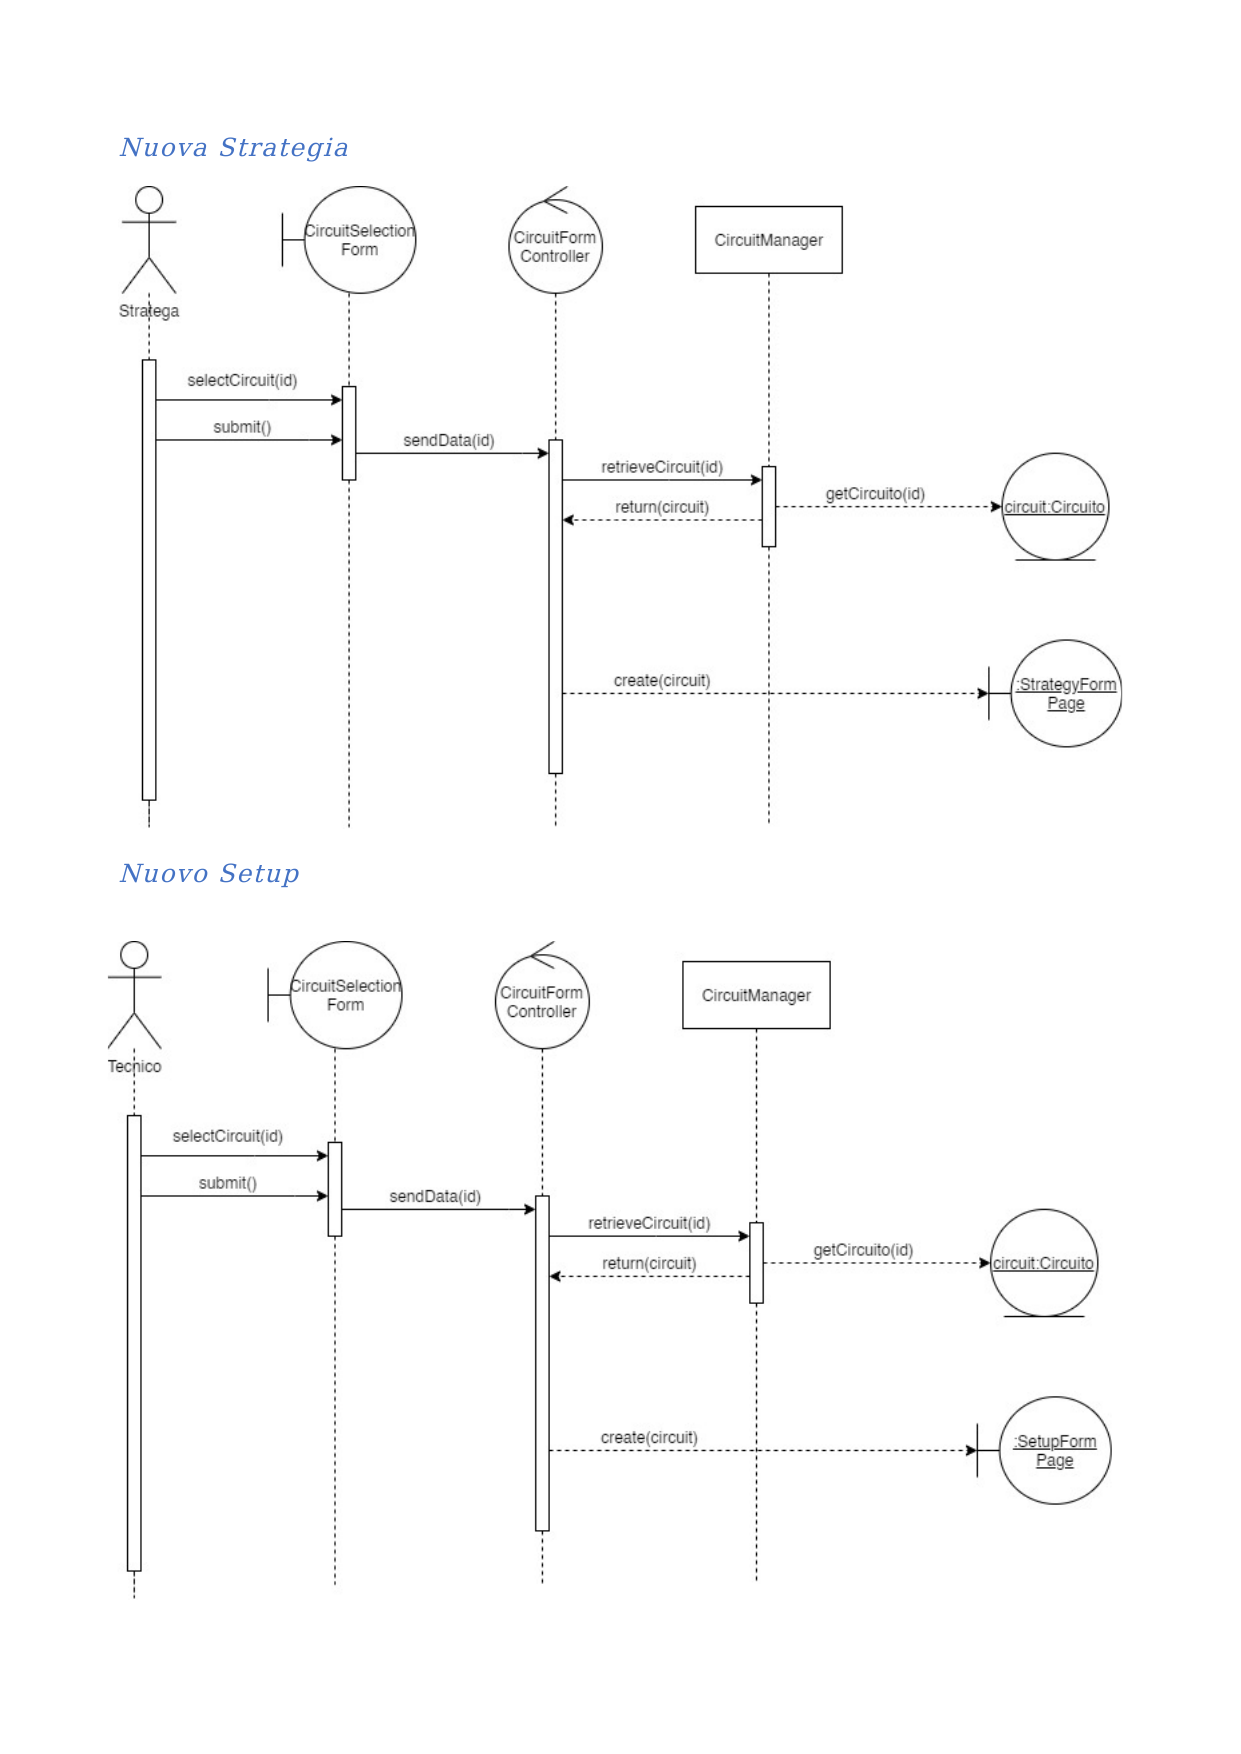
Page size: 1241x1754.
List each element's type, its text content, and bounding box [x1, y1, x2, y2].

subtitle Nuova Strategia [118, 131, 1122, 161]
subtitle Nuovo Setup [118, 829, 1122, 888]
picture [118, 186, 1123, 829]
picture [107, 941, 1112, 1600]
